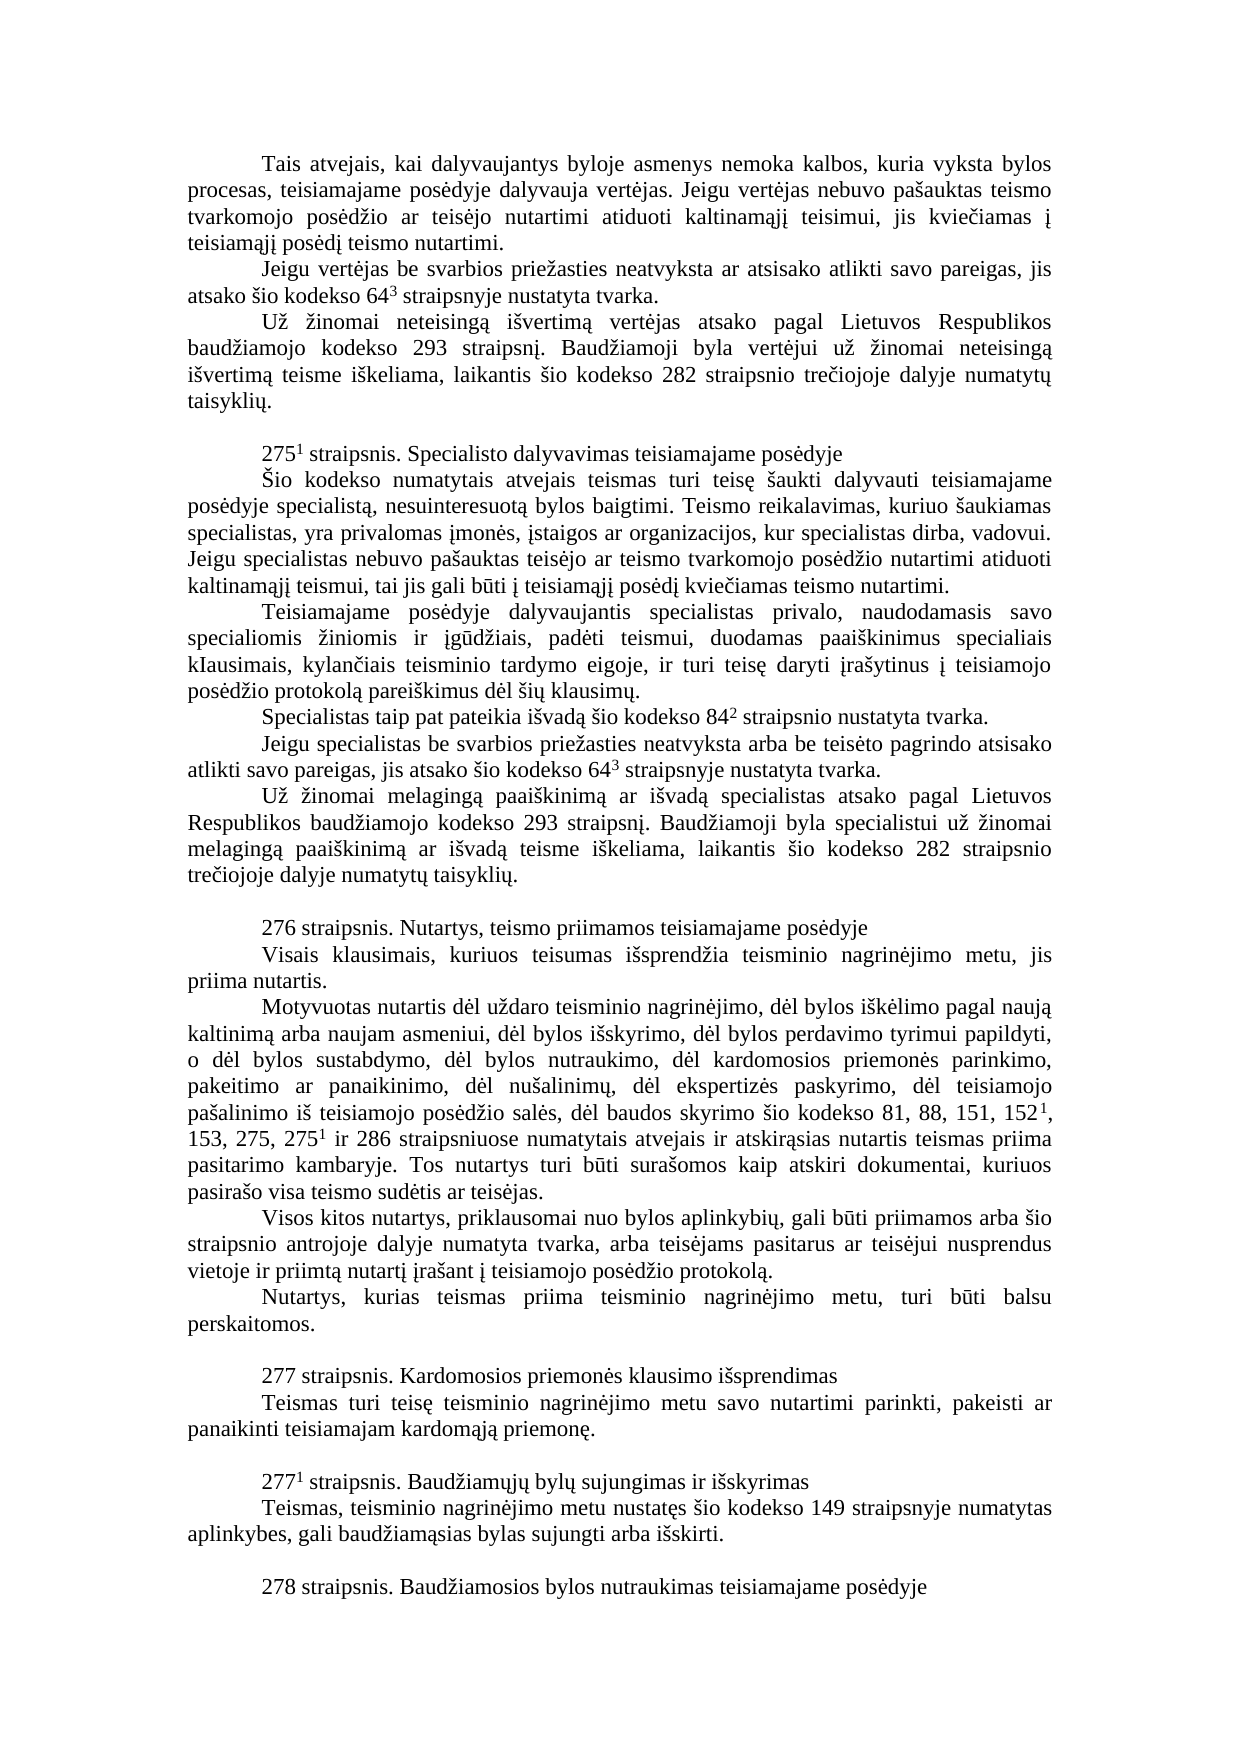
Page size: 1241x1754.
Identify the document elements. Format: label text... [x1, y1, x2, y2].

text Visais klausimais, kuriuos teisumas išsprendžia teisminio nagrinėjimo metu, jis priima nutartis. [187, 941, 1053, 993]
text Jeigu vertėjas be svarbios priežasties neatvyksta ar atsisako atlikti savo pareigas, jis atsako šio kodekso 643 straipsnyje nustatyta tvarka. [187, 255, 1053, 308]
text Teismas, teisminio nagrinėjimo metu nustatęs šio kodekso 149 straipsnyje numatytas aplinkybes, gali baudžiamąsias bylas sujungti arba išskirti. [187, 1494, 1053, 1547]
text Visos kitos nutartys, priklausomai nuo bylos aplinkybių, gali būti priimamos arba šio straipsnio antrojoje dalyje numatyta tvarka, arba teisėjams pasitarus ar teisėjui nusprendus vietoje ir priimtą nutartį įrašant į teisiamojo posėdžio protokolą. [187, 1204, 1053, 1283]
text Teisiamajame posėdyje dalyvaujantis specialistas privalo, naudodamasis savo specialiomis žiniomis ir įgūdžiais, padėti teismui, duodamas paaiškinimus specialiais kIausimais, kylančiais teisminio tardymo eigoje, ir turi teisę daryti įrašytinus į teisiamojo posėdžio protokolą pareiškimus dėl šių klausimų. [187, 598, 1053, 703]
text Specialistas taip pat pateikia išvadą šio kodekso 842 straipsnio nustatyta tvarka. [187, 703, 1053, 730]
text Tais atvejais, kai dalyvaujantys byloje asmenys nemoka kalbos, kuria vyksta bylos procesas, teisiamajame posėdyje dalyvauja vertėjas. Jeigu vertėjas nebuvo pašauktas teismo tvarkomojo posėdžio ar teisėjo nutartimi atiduoti kaltinamąjį teisimui, jis kviečiamas į teisiamąjį posėdį teismo nutartimi. [187, 150, 1053, 255]
text 276 straipsnis. Nutartys, teismo priimamos teisiamajame posėdyje [187, 914, 1053, 941]
text 2751 straipsnis. Specialisto dalyvavimas teisiamajame posėdyje [187, 440, 1053, 466]
text Už žinomai neteisingą išvertimą vertėjas atsako pagal Lietuvos Respublikos baudžiamojo kodekso 293 straipsnį. Baudžiamoji byla vertėjui už žinomai neteisingą išvertimą teisme iškeliama, laikantis šio kodekso 282 straipsnio trečiojoje dalyje numatytų taisyklių. [187, 308, 1053, 413]
text Motyvuotas nutartis dėl uždaro teisminio nagrinėjimo, dėl bylos iškėlimo pagal naują kaltinimą arba naujam asmeniui, dėl bylos išskyrimo, dėl bylos perdavimo tyrimui papildyti, o dėl bylos sustabdymo, dėl bylos nutraukimo, dėl kardomosios priemonės parinkimo, pakeitimo ar panaikinimo, dėl nušalinimų, dėl ekspertizės paskyrimo, dėl teisiamojo pašalinimo iš teisiamojo posėdžio salės, dėl baudos skyrimo šio kodekso 81, 88, 151, 1521, 153, 275, 2751 ir 286 straipsniuose numatytais atvejais ir atskirąsias nutartis teismas priima pasitarimo kambaryje. Tos nutartys turi būti surašomos kaip atskiri dokumentai, kuriuos pasirašo visa teismo sudėtis ar teisėjas. [187, 993, 1053, 1204]
text Šio kodekso numatytais atvejais teismas turi teisę šaukti dalyvauti teisiamajame posėdyje specialistą, nesuinteresuotą bylos baigtimi. Teismo reikalavimas, kuriuo šaukiamas specialistas, yra privalomas įmonės, įstaigos ar organizacijos, kur specialistas dirba, vadovui. Jeigu specialistas nebuvo pašauktas teisėjo ar teismo tvarkomojo posėdžio nutartimi atiduoti kaltinamąjį teismui, tai jis gali būti į teisiamąjį posėdį kviečiamas teismo nutartimi. [187, 466, 1053, 598]
text 278 straipsnis. Baudžiamosios bylos nutraukimas teisiamajame posėdyje [187, 1573, 1053, 1599]
text Jeigu specialistas be svarbios priežasties neatvyksta arba be teisėto pagrindo atsisako atlikti savo pareigas, jis atsako šio kodekso 643 straipsnyje nustatyta tvarka. [187, 730, 1053, 782]
text Nutartys, kurias teismas priima teisminio nagrinėjimo metu, turi būti balsu perskaitomos. [187, 1283, 1053, 1336]
text Teismas turi teisę teisminio nagrinėjimo metu savo nutartimi parinkti, pakeisti ar panaikinti teisiamajam kardomąją priemonę. [187, 1389, 1053, 1441]
text 277 straipsnis. Kardomosios priemonės klausimo išsprendimas [187, 1362, 1053, 1389]
text Už žinomai melagingą paaiškinimą ar išvadą specialistas atsako pagal Lietuvos Respublikos baudžiamojo kodekso 293 straipsnį. Baudžiamoji byla specialistui už žinomai melagingą paaiškinimą ar išvadą teisme iškeliama, laikantis šio kodekso 282 straipsnio trečiojoje dalyje numatytų taisyklių. [187, 782, 1053, 888]
text 2771 straipsnis. Baudžiamųjų bylų sujungimas ir išskyrimas [187, 1468, 1053, 1494]
